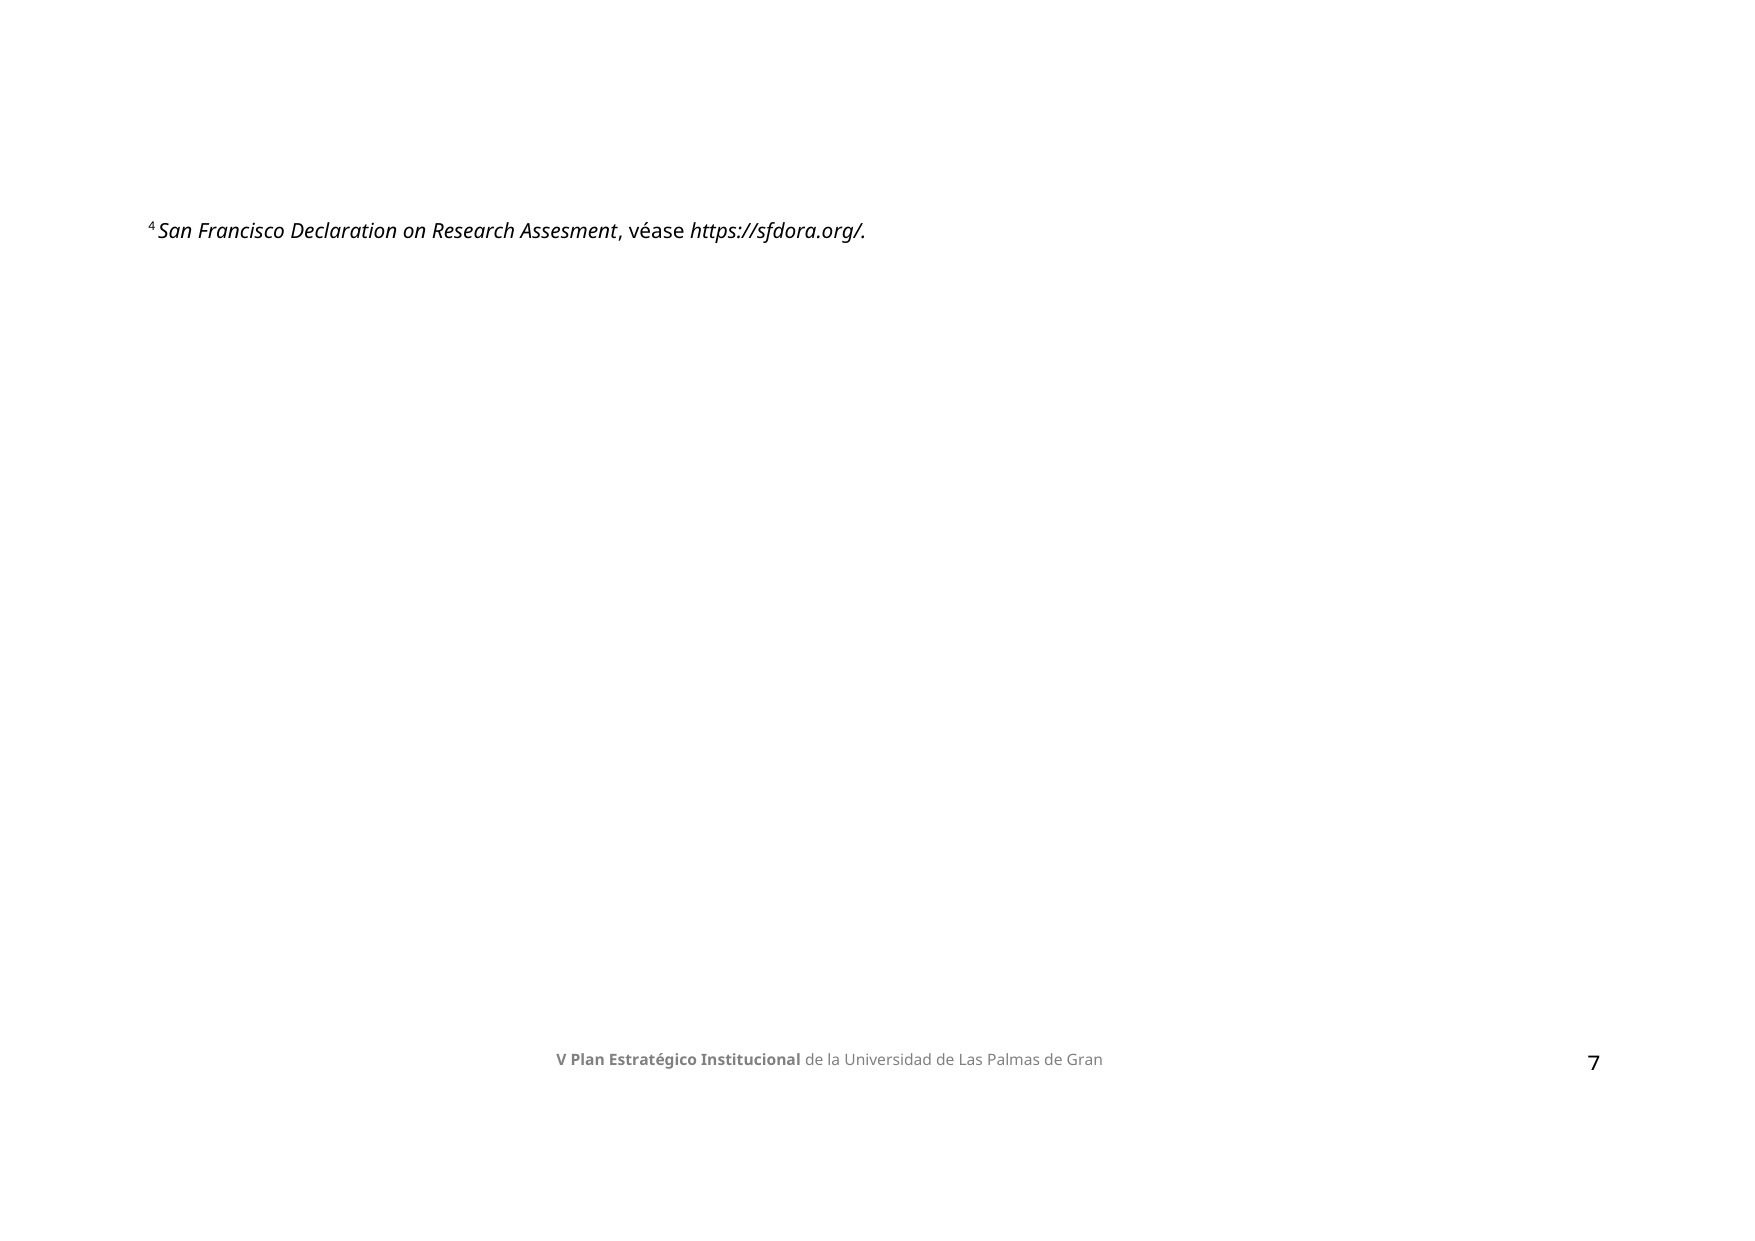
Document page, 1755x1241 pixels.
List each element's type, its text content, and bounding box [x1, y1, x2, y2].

text 4 San Francisco Declaration on Research Assesment, véase https://sfdora.org/. [148, 216, 1619, 245]
